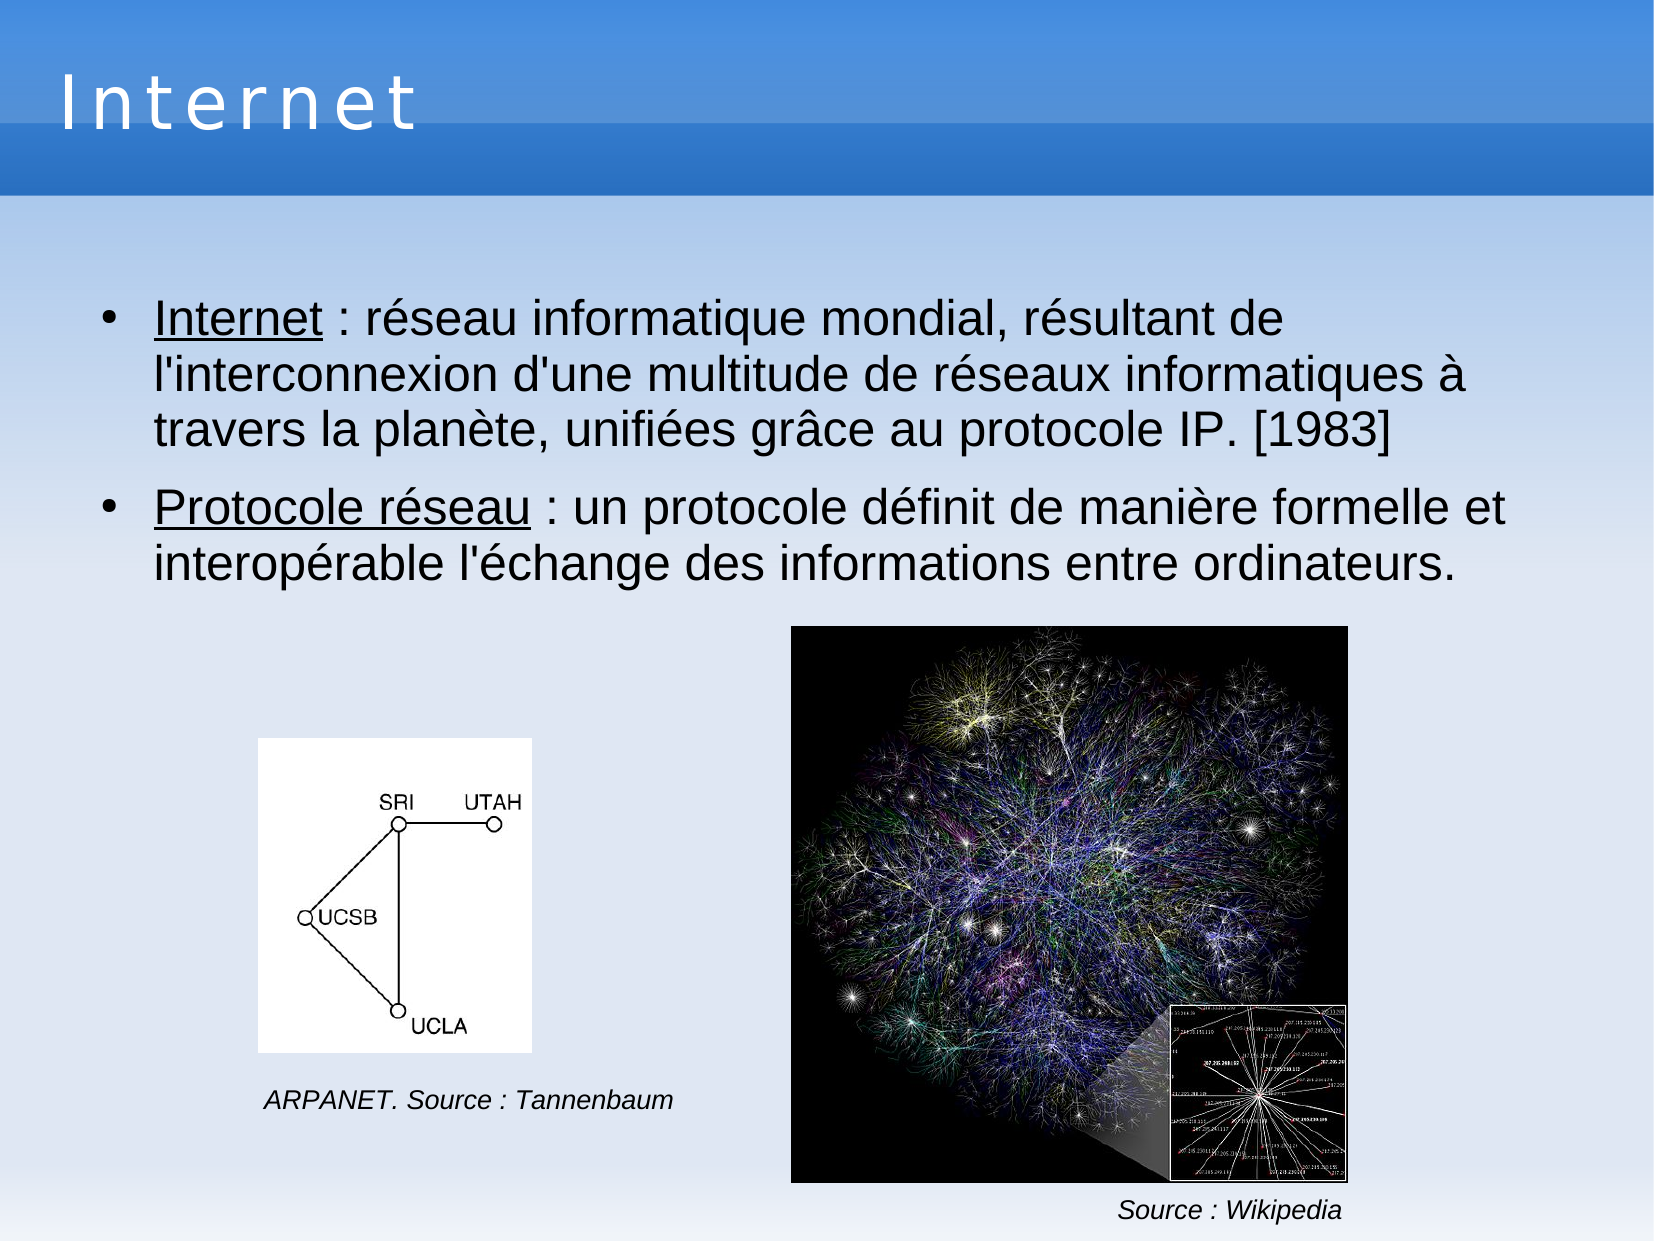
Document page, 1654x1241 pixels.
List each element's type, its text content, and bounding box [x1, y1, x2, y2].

picture [0, 0, 1654, 1241]
text_box ARPANET. Source : Tannenbaum [89, 1077, 689, 1130]
text_box Source : Wikipedia [1076, 1187, 1357, 1241]
title Internet [59, 29, 1270, 178]
list Internet : réseau informatique mondial, résultant de l'interconnexion d'une multitude de réseaux informatiques à travers la planète, unifiées grâce au protocole IP. [1983] Protocole réseau : un protocole définit de manière formelle et interopérable l'échange des informations entre ordinateurs. [82, 290, 1571, 1109]
